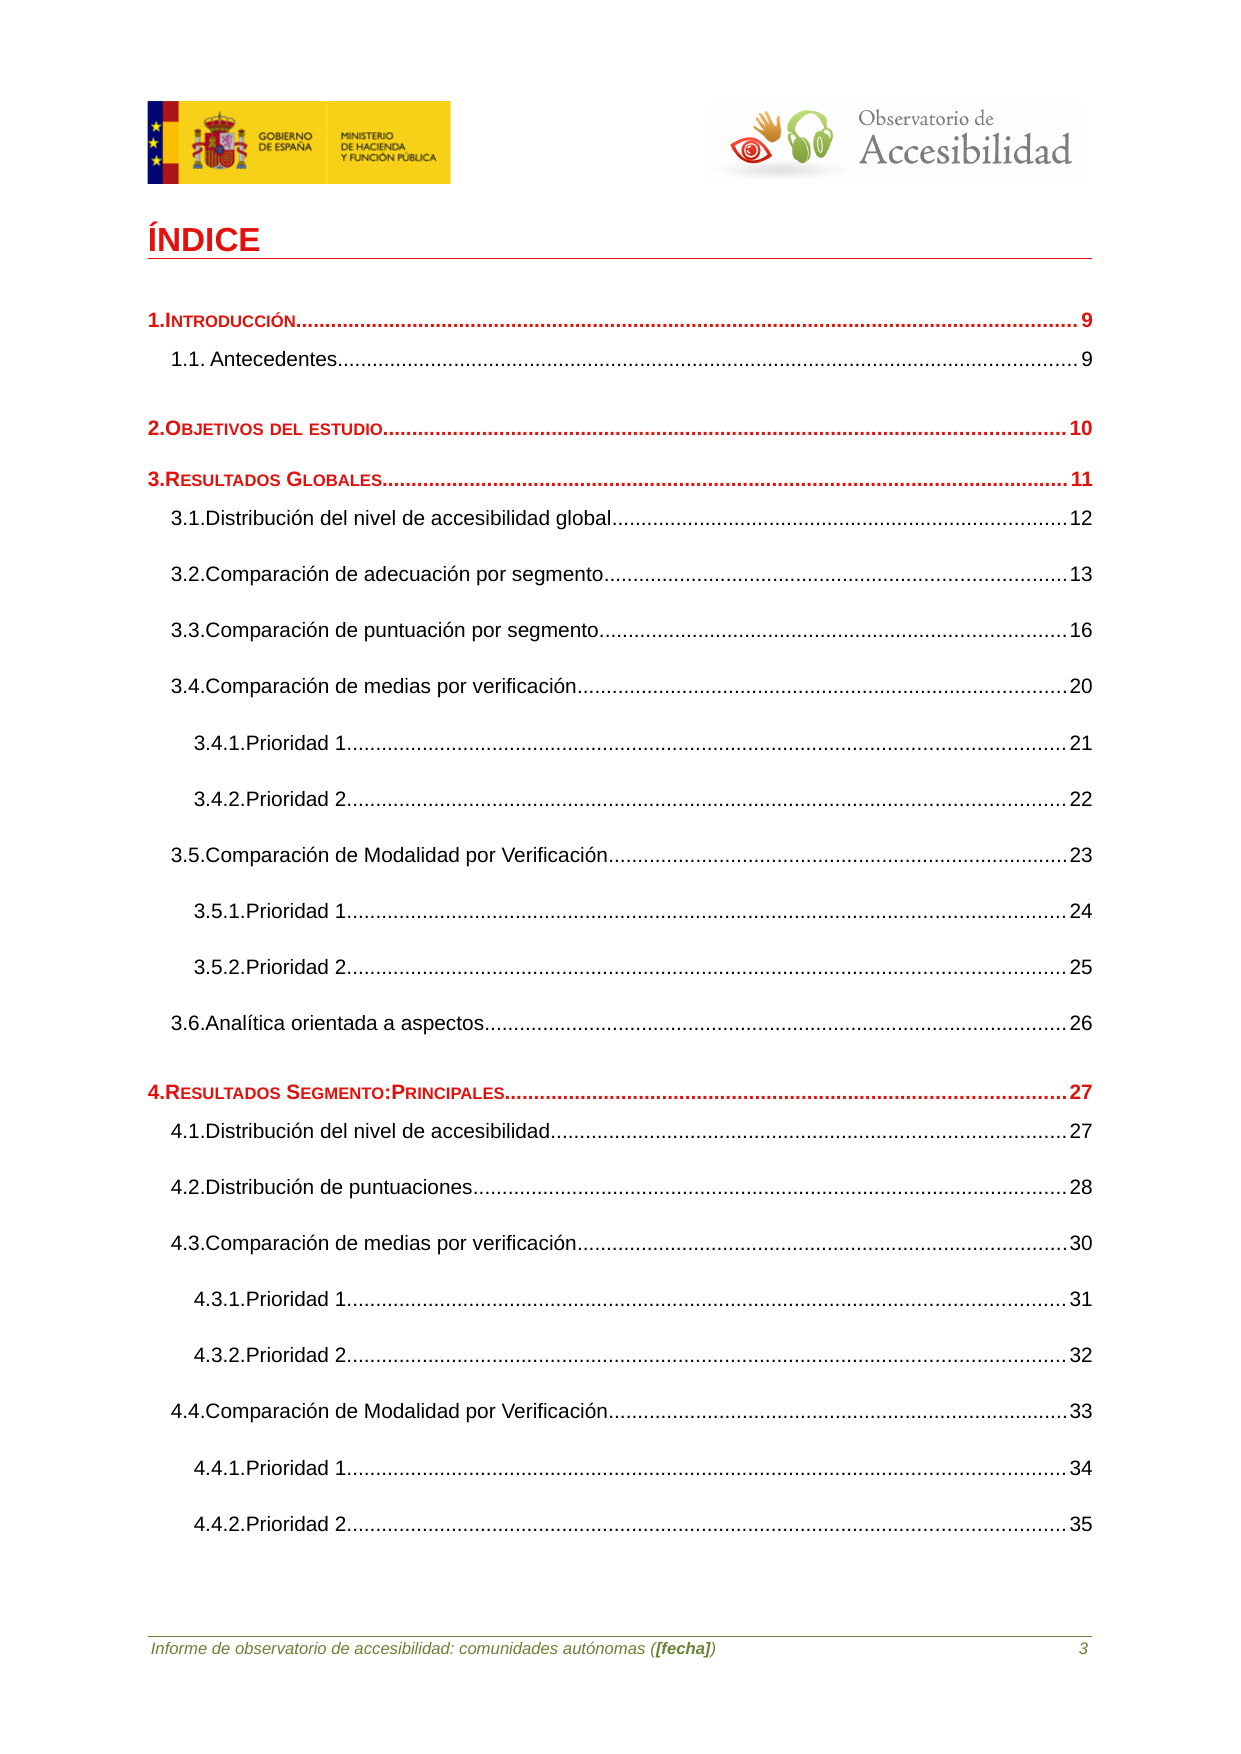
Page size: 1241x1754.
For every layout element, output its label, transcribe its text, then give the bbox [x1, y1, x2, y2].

text 4.4.1.Prioridad 1 34 [193, 1456, 1092, 1479]
text 3.1.Distribución del nivel de accesibilidad global 12 [171, 506, 1092, 530]
text 4.Resultados Segmento:Principales 27 [148, 1080, 1092, 1104]
text 3.3.Comparación de puntuación por segmento 16 [171, 618, 1092, 642]
text 3.2.Comparación de adecuación por segmento 13 [171, 562, 1092, 586]
text 3.4.Comparación de medias por verificación 20 [171, 674, 1092, 698]
text 3.6.Analítica orientada a aspectos 26 [171, 1011, 1092, 1035]
text 4.4.2.Prioridad 2 35 [193, 1512, 1092, 1536]
text 4.3.Comparación de medias por verificación 30 [171, 1231, 1092, 1255]
text 3.5.1.Prioridad 1 24 [193, 899, 1092, 923]
text Índice [148, 220, 1092, 258]
text 4.3.1.Prioridad 1 31 [193, 1287, 1092, 1311]
text 1.1. Antecedentes 9 [171, 347, 1092, 371]
text 4.1.Distribución del nivel de accesibilidad 27 [171, 1119, 1092, 1143]
text 4.2.Distribución de puntuaciones 28 [171, 1175, 1092, 1199]
text 3.Resultados Globales 11 [148, 467, 1092, 491]
text 3.4.2.Prioridad 2 22 [193, 787, 1092, 811]
text 1.Introducción 9 [148, 308, 1092, 332]
text 3.5.2.Prioridad 2 25 [193, 955, 1092, 979]
picture [710, 101, 1086, 184]
text 4.4.Comparación de Modalidad por Verificación 33 [171, 1399, 1092, 1423]
text 4.3.2.Prioridad 2 32 [193, 1343, 1092, 1367]
text 3.5.Comparación de Modalidad por Verificación 23 [171, 843, 1092, 867]
text 2.Objetivos del estudio 10 [148, 416, 1092, 439]
picture [147, 101, 451, 184]
text 3.4.1.Prioridad 1 21 [193, 730, 1092, 754]
